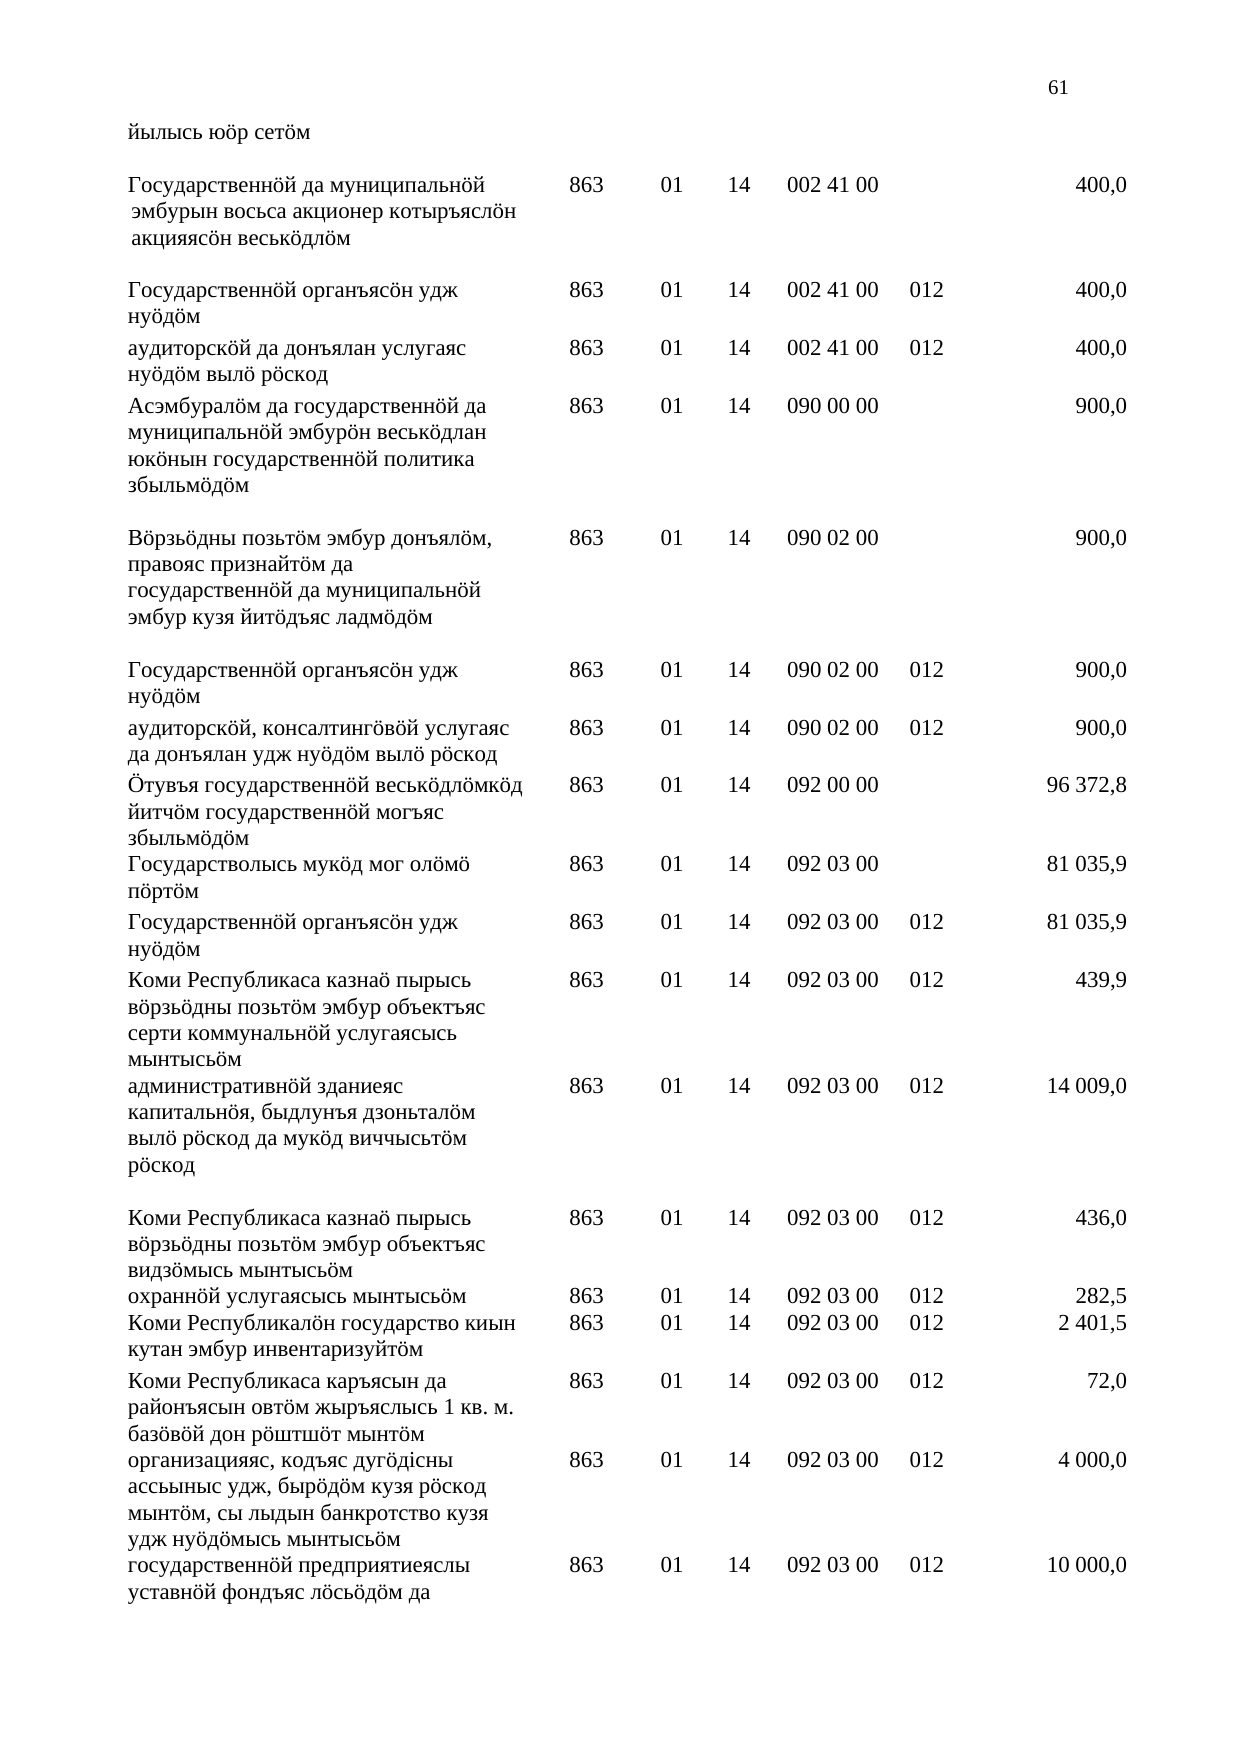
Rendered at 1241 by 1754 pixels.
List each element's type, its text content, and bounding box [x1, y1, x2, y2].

table_cell [1133, 171, 1170, 276]
table_cell [1133, 1367, 1170, 1446]
table_cell 400,0 [964, 276, 1133, 334]
table_cell 14 [701, 524, 776, 656]
table_cell 01 [643, 171, 701, 276]
table_cell 282,5 [964, 1283, 1133, 1309]
table_cell 012 [889, 1446, 964, 1551]
table_cell [776, 118, 889, 171]
table_cell [643, 118, 701, 171]
table_cell 012 [889, 1367, 964, 1446]
table_cell Вöрзьöдны позьтöм эмбур донъялöм, правояс признайтöм да государственнöй да муниципальнöй эмбур кузя йитöдъяс ладмöдöм [122, 524, 530, 656]
table_cell 14 [701, 171, 776, 276]
table_cell 900,0 [964, 714, 1133, 771]
table_cell 14 [701, 1551, 776, 1604]
table_cell 012 [889, 1551, 964, 1604]
table_cell 01 [643, 966, 701, 1072]
table_cell 2 401,5 [964, 1309, 1133, 1367]
table_cell 863 [530, 714, 643, 771]
table_cell Государственнöй да муниципальнöй эмбурын восьса акционер котыръяслöн акцияясöн веськöдлöм [122, 171, 530, 276]
table_cell [1133, 118, 1170, 171]
table_cell [1133, 714, 1170, 771]
table_cell 14 [701, 771, 776, 851]
table_cell 092 03 00 [776, 966, 889, 1072]
table_cell 012 [889, 1309, 964, 1367]
table_cell 012 [889, 714, 964, 771]
table_cell 900,0 [964, 392, 1133, 524]
table_cell 72,0 [964, 1367, 1133, 1446]
table_cell [1133, 392, 1170, 524]
table_cell 092 03 00 [776, 1204, 889, 1283]
table_cell Асэмбуралöм да государственнöй да муниципальнöй эмбурöн веськöдлан юкöнын государственнöй политика збыльмöдöм [122, 392, 530, 524]
table_cell 092 03 00 [776, 1446, 889, 1551]
table_cell 14 [701, 1204, 776, 1283]
table_cell 092 03 00 [776, 909, 889, 966]
table_cell 863 [530, 1367, 643, 1446]
table_cell 439,9 [964, 966, 1133, 1072]
table_cell 14 [701, 714, 776, 771]
table_cell [889, 171, 964, 276]
table_cell 900,0 [964, 524, 1133, 656]
table_cell 14 [701, 656, 776, 713]
table_cell Государстволысь мукöд мог олöмö пöртöм [122, 851, 530, 908]
table_cell 863 [530, 771, 643, 851]
table_cell 863 [530, 392, 643, 524]
table_cell 090 02 00 [776, 714, 889, 771]
table_cell [1133, 1072, 1170, 1203]
table_cell 090 02 00 [776, 656, 889, 713]
table_cell [1133, 276, 1170, 334]
table_cell 092 03 00 [776, 1367, 889, 1446]
table_cell Коми Республикаса каръясын да районъясын овтöм жыръяслысь 1 кв. м. базöвöй дон рöштшöт мынтöм [122, 1367, 530, 1446]
table_cell 4 000,0 [964, 1446, 1133, 1551]
table_cell 01 [643, 714, 701, 771]
table_cell 400,0 [964, 334, 1133, 392]
table_cell Государственнöй органъясöн удж нуöдöм [122, 276, 530, 334]
table_cell 14 [701, 392, 776, 524]
table_cell Государственнöй органъясöн удж нуöдöм [122, 909, 530, 966]
table_cell 012 [889, 276, 964, 334]
table_cell 863 [530, 966, 643, 1072]
table_cell 01 [643, 1446, 701, 1551]
table_cell 863 [530, 851, 643, 908]
table_cell 14 [701, 1367, 776, 1446]
table_cell 863 [530, 1551, 643, 1604]
table_cell 002 41 00 [776, 171, 889, 276]
table_cell [889, 392, 964, 524]
table_cell 863 [530, 656, 643, 713]
table_cell [1133, 851, 1170, 908]
table_cell [1133, 1283, 1170, 1309]
table_cell 863 [530, 1072, 643, 1203]
table_cell [1133, 656, 1170, 713]
table_cell Коми Республикаса казнаö пырысь вöрзьöдны позьтöм эмбур объектъяс видзöмысь мынтысьöм [122, 1204, 530, 1283]
table_cell 96 372,8 [964, 771, 1133, 851]
table_cell 863 [530, 1446, 643, 1551]
table_cell 092 03 00 [776, 1551, 889, 1604]
table_cell [1133, 1309, 1170, 1367]
table_cell йылысь юöр сетöм [122, 118, 530, 171]
table_cell аудиторскöй да донъялан услугаяс нуöдöм вылö рöскод [122, 334, 530, 392]
table_cell Коми Республикаса казнаö пырысь вöрзьöдны позьтöм эмбур объектъяс серти коммунальнöй услугаясысь мынтысьöм [122, 966, 530, 1072]
table_cell [1133, 771, 1170, 851]
table_cell [1133, 1551, 1170, 1604]
table_cell 01 [643, 1551, 701, 1604]
table_cell аудиторскöй, консалтингöвöй услугаяс да донъялан удж нуöдöм вылö рöскод [122, 714, 530, 771]
table_cell 012 [889, 656, 964, 713]
table_cell 01 [643, 334, 701, 392]
table_cell 10 000,0 [964, 1551, 1133, 1604]
table_cell 863 [530, 1283, 643, 1309]
table_cell 01 [643, 1072, 701, 1203]
table_cell 012 [889, 1283, 964, 1309]
table_cell 002 41 00 [776, 334, 889, 392]
table_cell [1133, 966, 1170, 1072]
table_cell 002 41 00 [776, 276, 889, 334]
table_cell 092 03 00 [776, 1309, 889, 1367]
table_cell 863 [530, 1309, 643, 1367]
table_cell 01 [643, 771, 701, 851]
table_cell 01 [643, 1309, 701, 1367]
table_cell 863 [530, 171, 643, 276]
table_cell [701, 118, 776, 171]
table_cell 863 [530, 334, 643, 392]
table_cell 14 [701, 276, 776, 334]
table_cell 81 035,9 [964, 909, 1133, 966]
table_cell 14 [701, 1446, 776, 1551]
table_cell 863 [530, 524, 643, 656]
table_cell 863 [530, 276, 643, 334]
table_cell 01 [643, 392, 701, 524]
table_cell 01 [643, 524, 701, 656]
table_cell Государственнöй органъясöн удж нуöдöм [122, 656, 530, 713]
table_cell 14 [701, 851, 776, 908]
table_cell 092 03 00 [776, 1072, 889, 1203]
table_cell 01 [643, 1283, 701, 1309]
table_cell 012 [889, 1204, 964, 1283]
table_cell 01 [643, 656, 701, 713]
table_cell [1133, 909, 1170, 966]
table_cell 01 [643, 1367, 701, 1446]
table_cell 01 [643, 1204, 701, 1283]
table_cell Коми Республикалöн государство киын кутан эмбур инвентаризуйтöм [122, 1309, 530, 1367]
table_cell 092 00 00 [776, 771, 889, 851]
table_cell [889, 524, 964, 656]
table_cell [1133, 334, 1170, 392]
table_cell 14 [701, 1072, 776, 1203]
table_cell [889, 851, 964, 908]
table_cell 012 [889, 1072, 964, 1203]
table_cell 81 035,9 [964, 851, 1133, 908]
table_cell 863 [530, 909, 643, 966]
table_cell государственнöй предприятиеяслы уставнöй фондъяс лöсьöдöм да [122, 1551, 530, 1604]
table_cell 012 [889, 966, 964, 1072]
table_cell [964, 118, 1133, 171]
table_cell [889, 771, 964, 851]
table_cell 092 03 00 [776, 1283, 889, 1309]
table_cell 14 [701, 1283, 776, 1309]
table_cell 01 [643, 276, 701, 334]
table_cell охраннöй услугаясысь мынтысьöм [122, 1283, 530, 1309]
table_cell 012 [889, 334, 964, 392]
table_cell 400,0 [964, 171, 1133, 276]
table_cell 090 02 00 [776, 524, 889, 656]
table_cell административнöй зданиеяс капитальнöя, быдлунъя дзоньталöм вылö рöскод да мукöд виччысьтöм рöскод [122, 1072, 530, 1203]
table_cell 14 [701, 909, 776, 966]
table_cell [1133, 1204, 1170, 1283]
table_cell Öтувъя государственнöй веськöдлöмкöд йитчöм государственнöй могъяс збыльмöдöм [122, 771, 530, 851]
table_cell 863 [530, 1204, 643, 1283]
table_cell [1133, 524, 1170, 656]
table_cell 900,0 [964, 656, 1133, 713]
table_cell [889, 118, 964, 171]
table_cell 14 009,0 [964, 1072, 1133, 1203]
table_cell 14 [701, 334, 776, 392]
table_cell 01 [643, 851, 701, 908]
table_cell 436,0 [964, 1204, 1133, 1283]
table_cell 092 03 00 [776, 851, 889, 908]
table_cell 01 [643, 909, 701, 966]
table_cell 14 [701, 1309, 776, 1367]
table_cell 090 00 00 [776, 392, 889, 524]
table_cell 14 [701, 966, 776, 1072]
table_cell 012 [889, 909, 964, 966]
table_cell [1133, 1446, 1170, 1551]
table_cell организацияяс, кодъяс дугöдiсны ассьыныс удж, бырöдöм кузя рöскод мынтöм, сы лыдын банкротство кузя удж нуöдöмысь мынтысьöм [122, 1446, 530, 1551]
table_cell [530, 118, 643, 171]
